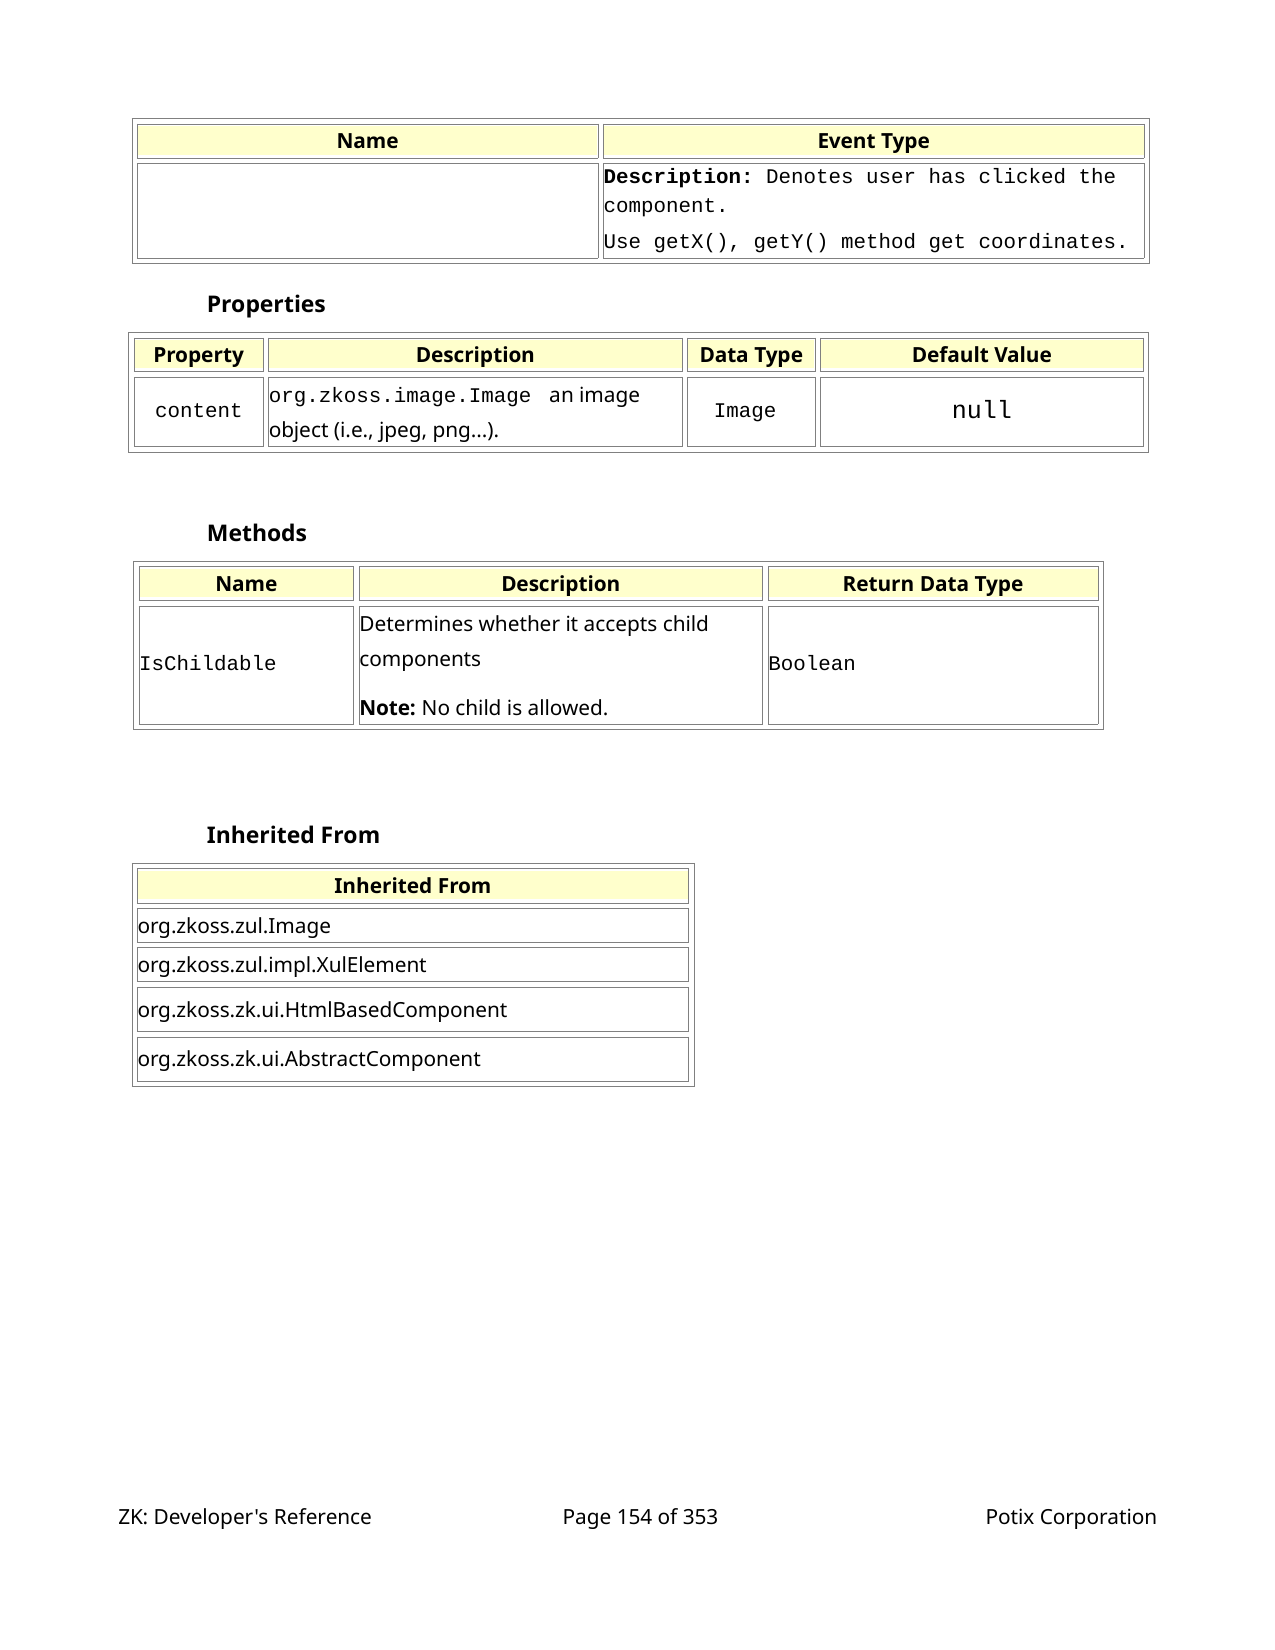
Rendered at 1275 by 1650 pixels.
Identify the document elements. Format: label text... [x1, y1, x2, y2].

table_cell Image [685, 371, 817, 446]
table_cell org.zkoss.zk.ui.AbstractComponent [134, 1031, 691, 1081]
subtitle Methods [207, 517, 1157, 548]
table_header Name [136, 562, 356, 600]
table_cell IsChildable [136, 600, 356, 724]
table_cell Boolean [765, 600, 1101, 724]
table_cell org.zkoss.zul.Image [134, 903, 691, 942]
table_cell null [818, 371, 1146, 446]
table_header Default Value [818, 333, 1146, 371]
table_header Inherited From [134, 864, 691, 902]
subtitle Inherited From [207, 819, 1157, 850]
table_header Description [266, 333, 685, 371]
table_cell Determines whether it accepts child components Note: No child is allowed. [356, 600, 765, 724]
table_header Description [356, 562, 765, 600]
table_header Property [131, 333, 266, 371]
table_header Name [134, 119, 600, 158]
table_cell [134, 158, 600, 258]
table_header Return Data Type [765, 562, 1101, 600]
subtitle Properties [207, 288, 1157, 319]
table_cell org.zkoss.zk.ui.HtmlBasedComponent [134, 981, 691, 1031]
table_cell org.zkoss.image.Image an image object (i.e., jpeg, png...). [266, 371, 685, 446]
table_cell Description: Denotes user has clicked the component. Use getX(), getY() method get coordinates. [600, 158, 1147, 258]
table_cell org.zkoss.zul.impl.XulElement [134, 942, 691, 981]
table_header Event Type [600, 119, 1147, 158]
table_cell content [131, 371, 266, 446]
table_header Data Type [685, 333, 817, 371]
